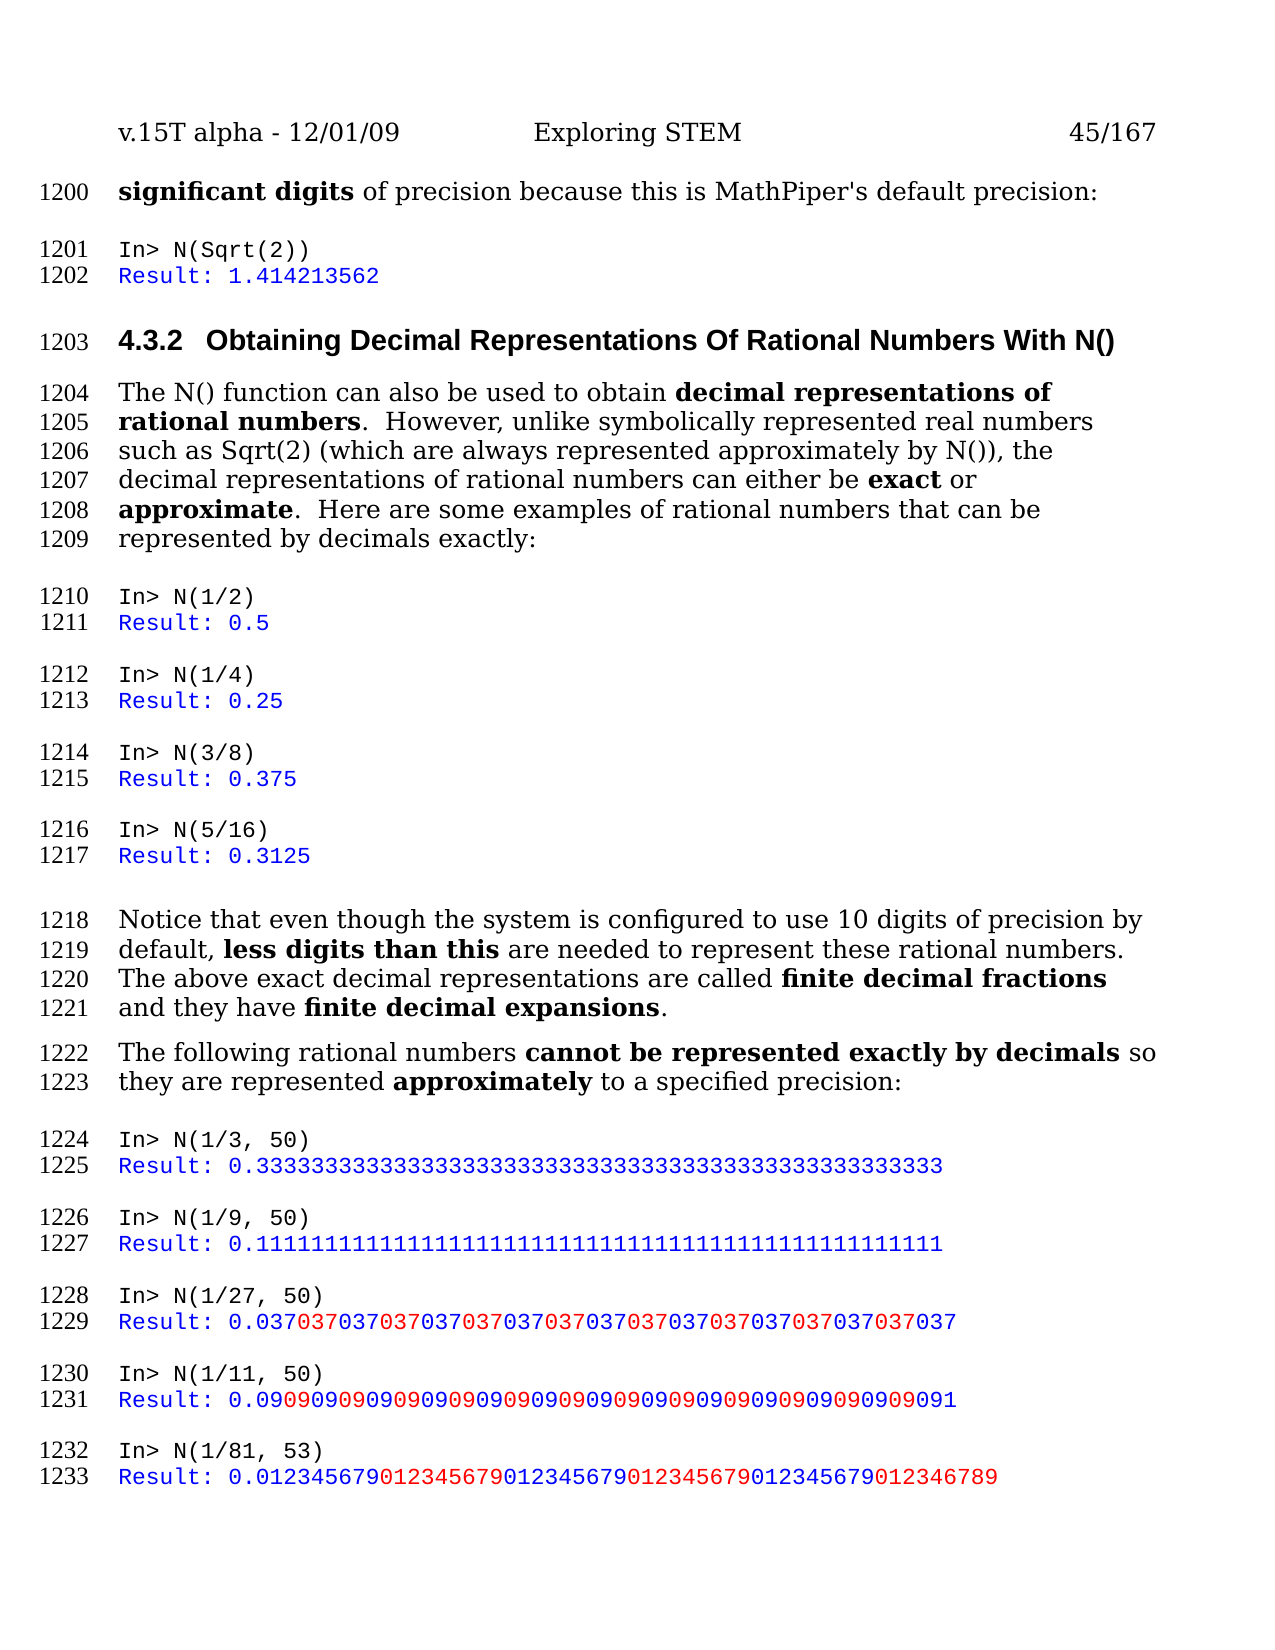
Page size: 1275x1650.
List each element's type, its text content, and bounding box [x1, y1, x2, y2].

text Result: 0.375 [118, 767, 1157, 793]
text In> N(1/2) [118, 585, 1157, 611]
text Result: 0.037037037037037037037037037037037037037037037037037 [118, 1310, 1157, 1336]
text Result: 0.3125 [118, 845, 1157, 871]
text Result: 0.33333333333333333333333333333333333333333333333333 [118, 1154, 1157, 1180]
text In> N(Sqrt(2)) [118, 238, 1157, 264]
text In> N(3/8) [118, 741, 1157, 767]
text significant digits of precision because this is MathPiper's default precision: [118, 177, 1157, 206]
text In> N(1/81, 53) [118, 1440, 1157, 1466]
text Result: 1.414213562 [118, 264, 1157, 290]
text In> N(5/16) [118, 819, 1157, 845]
text In> N(1/4) [118, 663, 1157, 689]
text Result: 0.11111111111111111111111111111111111111111111111111 [118, 1232, 1157, 1258]
text The following rational numbers cannot be represented exactly by decimals so they are represented approximately to a specified precision: [118, 1038, 1157, 1097]
subtitle Obtaining Decimal Representations Of Rational Numbers With N() [118, 323, 1157, 357]
text In> N(1/9, 50) [118, 1206, 1157, 1232]
text In> N(1/27, 50) [118, 1284, 1157, 1310]
text Result: 0.012345679012345679012345679012345679012345679012346789 [118, 1466, 1157, 1492]
text In> N(1/3, 50) [118, 1128, 1157, 1154]
text Result: 0.5 [118, 611, 1157, 637]
text Notice that even though the system is configured to use 10 digits of precision by default, less digits than this are needed to represent these rational numbers. The above exact decimal representations are called finite decimal fractions and they have finite decimal expansions. [118, 906, 1157, 1023]
text Result: 0.25 [118, 689, 1157, 715]
text In> N(1/11, 50) [118, 1362, 1157, 1388]
text The N() function can also be used to obtain decimal representations of rational numbers. However, unlike symbolically represented real numbers such as Sqrt(2) (which are always represented approximately by N()), the decimal representations of rational numbers can either be exact or approximate. Here are some examples of rational numbers that can be represented by decimals exactly: [118, 377, 1157, 553]
text Result: 0.090909090909090909090909090909090909090909090909091 [118, 1388, 1157, 1414]
